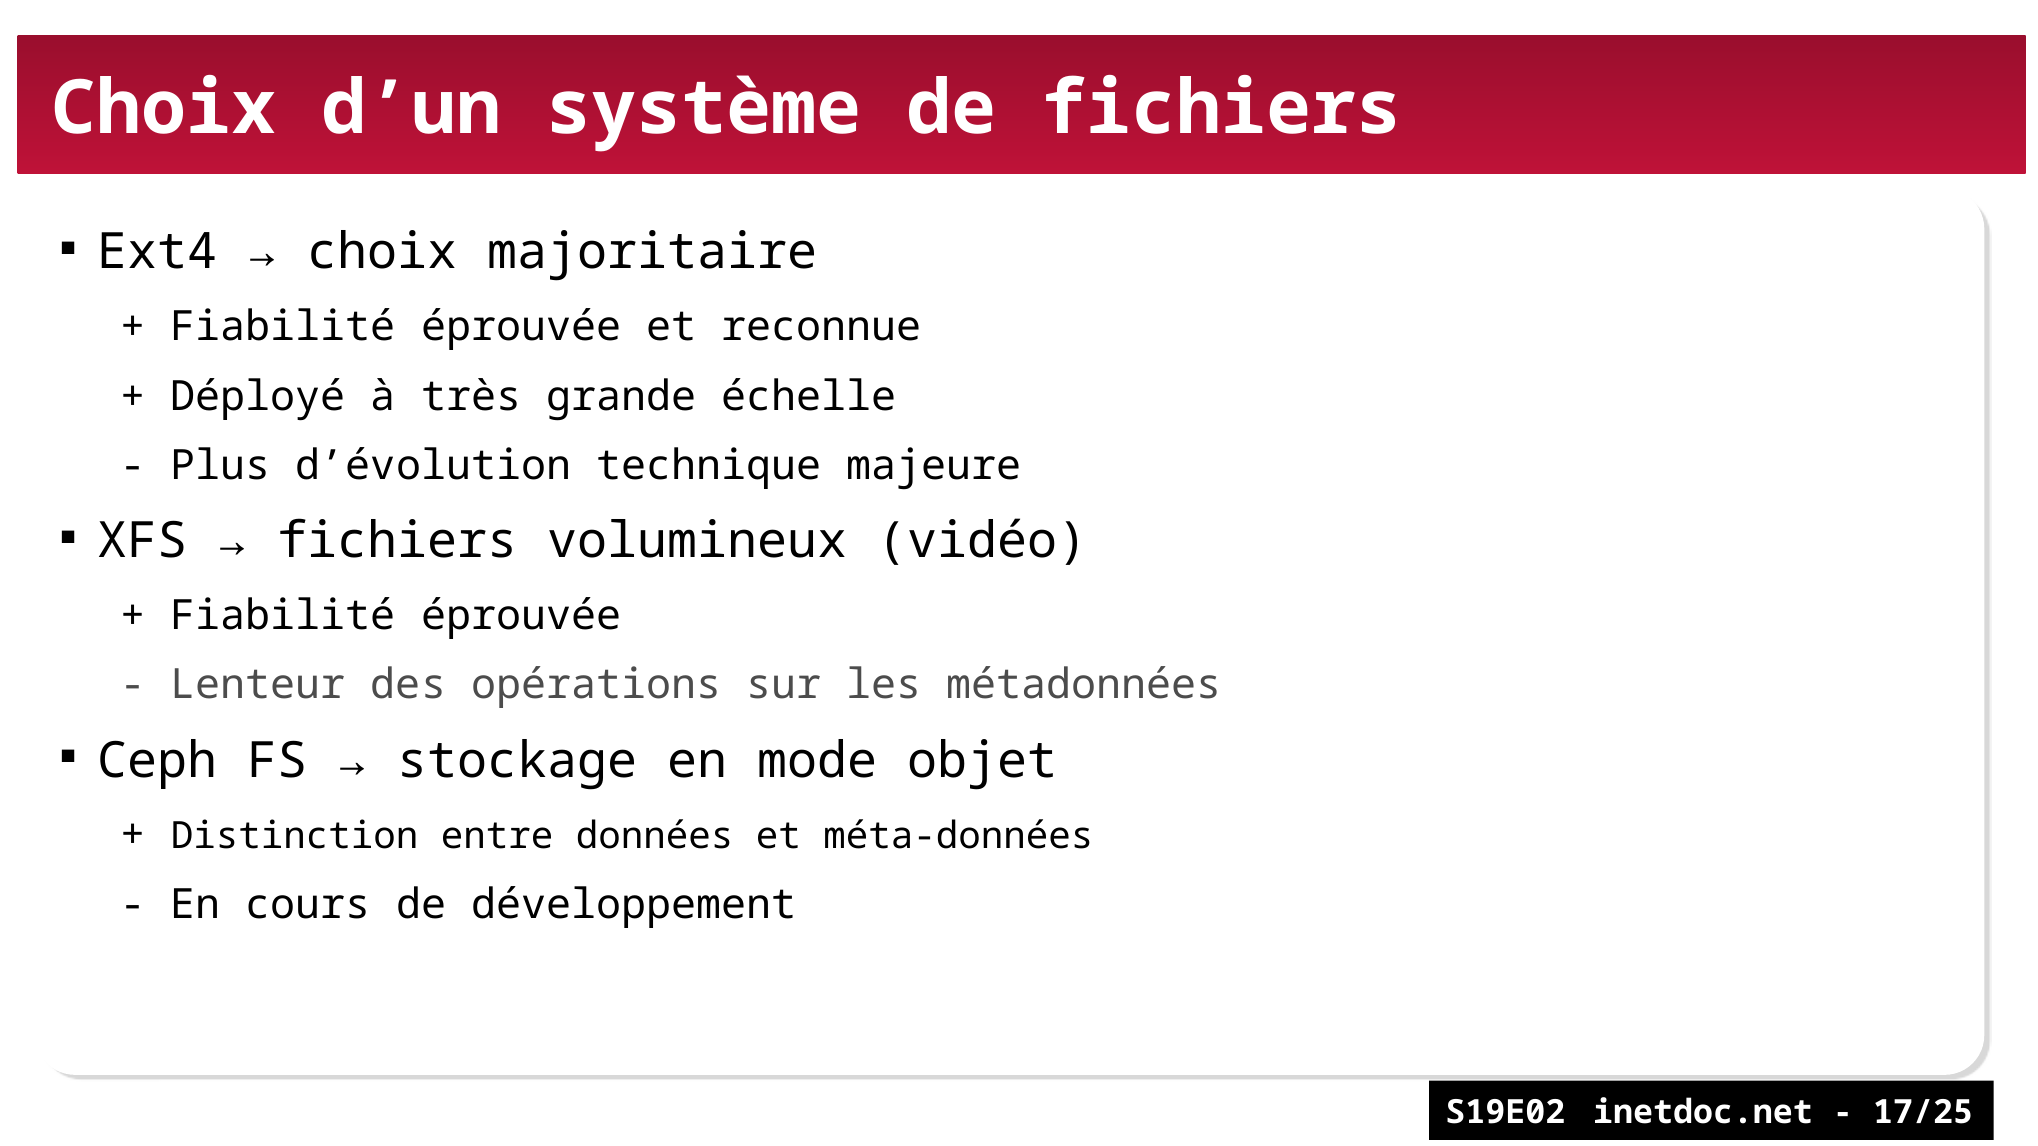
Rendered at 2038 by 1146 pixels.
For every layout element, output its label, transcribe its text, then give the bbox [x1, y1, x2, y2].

text_box Ext4 → choix majoritaire + Fiabilité éprouvée et reconnue + Déployé à très grande échelle - Plus d’évolution technique majeure XFS → fichiers volumineux (vidéo) + Fiabilité éprouvée - Lenteur des opérations sur les métadonnées Ceph FS → stockage en mode objet + Distinction entre données et méta-données - En cours de développement [35, 188, 1985, 1075]
text_box Choix d’un système de fichiers [17, 35, 2026, 174]
text_box S19E02 inetdoc.net - <numéro>/25 [1429, 1080, 1994, 1140]
